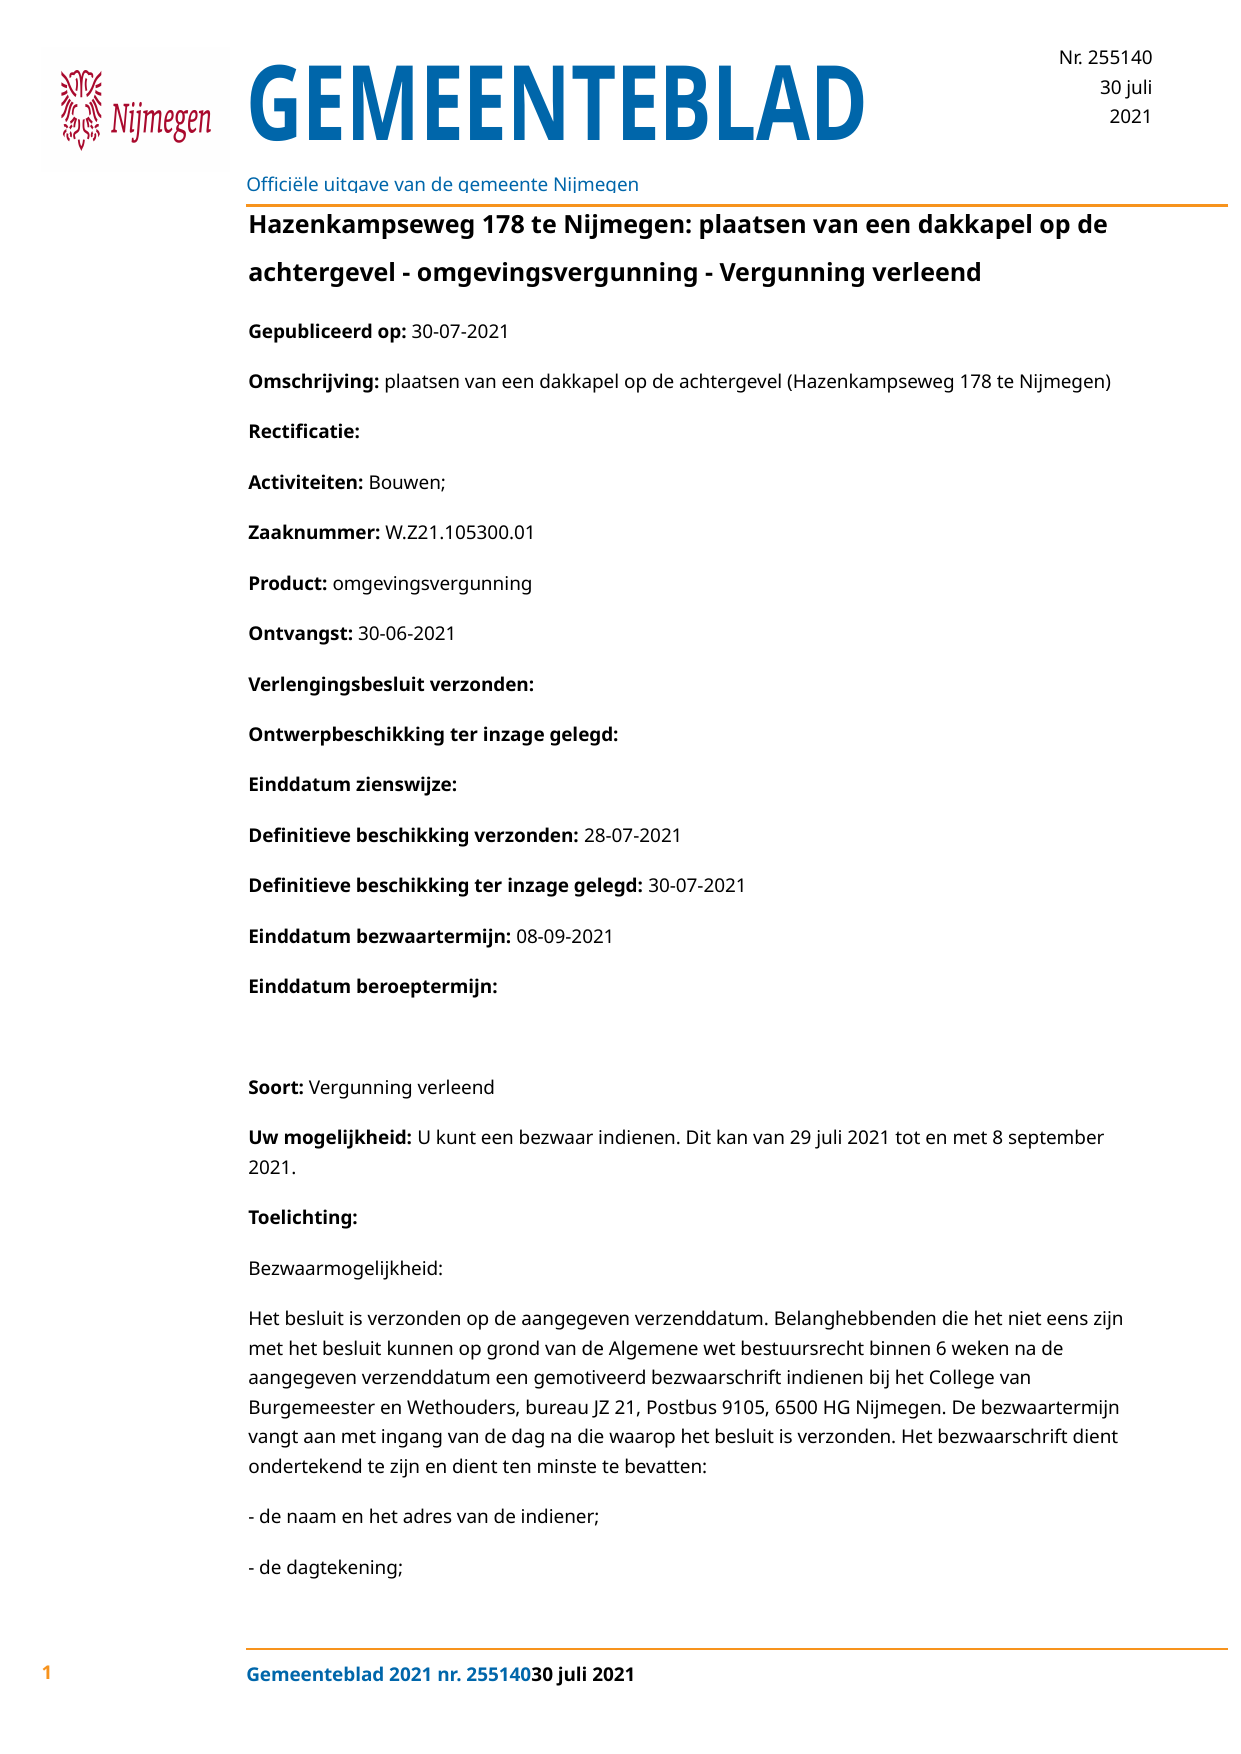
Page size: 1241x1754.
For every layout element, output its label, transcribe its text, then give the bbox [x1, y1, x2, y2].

text Soort: Vergunning verleend [248, 1074, 1152, 1100]
text Einddatum zienswijze: [248, 772, 1152, 797]
text Definitieve beschikking verzonden: 28-07-2021 [248, 822, 1152, 848]
text Bezwaarmogelijkheid: [248, 1255, 1152, 1281]
text Ontvangst: 30-06-2021 [248, 620, 1152, 646]
text Activiteiten: Bouwen; [248, 469, 1152, 495]
text Toelichting: [248, 1204, 1152, 1230]
text Gepubliceerd op: 30-07-2021 [248, 318, 1152, 344]
text Einddatum beroeptermijn: [248, 973, 1152, 999]
text - de naam en het adres van de indiener; [248, 1504, 1152, 1529]
text Verlengingsbesluit verzonden: [248, 671, 1152, 697]
text Rectificatie: [248, 419, 1152, 444]
text Einddatum bezwaartermijn: 08-09-2021 [248, 923, 1152, 949]
text Het besluit is verzonden op de aangegeven verzenddatum. Belanghebbenden die het niet eens zijn met het besluit kunnen op grond van de Algemene wet bestuursrecht binnen 6 weken na de aangegeven verzenddatum een gemotiveerd bezwaarschrift indienen bij het College van Burgemeester en Wethouders, bureau JZ 21, Postbus 9105, 6500 HG Nijmegen. De bezwaartermijn vangt aan met ingang van de dag na die waarop het besluit is verzonden. Het bezwaarschrift dient ondertekend te zijn en dient ten minste te bevatten: [248, 1305, 1152, 1479]
text Definitieve beschikking ter inzage gelegd: 30-07-2021 [248, 872, 1152, 898]
text Uw mogelijkheid: U kunt een bezwaar indienen. Dit kan van 29 juli 2021 tot en met 8 september 2021. [248, 1124, 1152, 1180]
text Product: omgevingsvergunning [248, 570, 1152, 596]
text Omschrijving: plaatsen van een dakkapel op de achtergevel (Hazenkampseweg 178 te Nijmegen) [248, 368, 1152, 394]
text Hazenkampseweg 178 te Nijmegen: plaatsen van een dakkapel op de achtergevel - omgevingsvergunning - Vergunning verleend [248, 207, 1152, 288]
picture [41, 47, 231, 172]
text Ontwerpbeschikking ter inzage gelegd: [248, 721, 1152, 747]
text - de dagtekening; [248, 1554, 1152, 1580]
text Zaaknummer: W.Z21.105300.01 [248, 519, 1152, 545]
